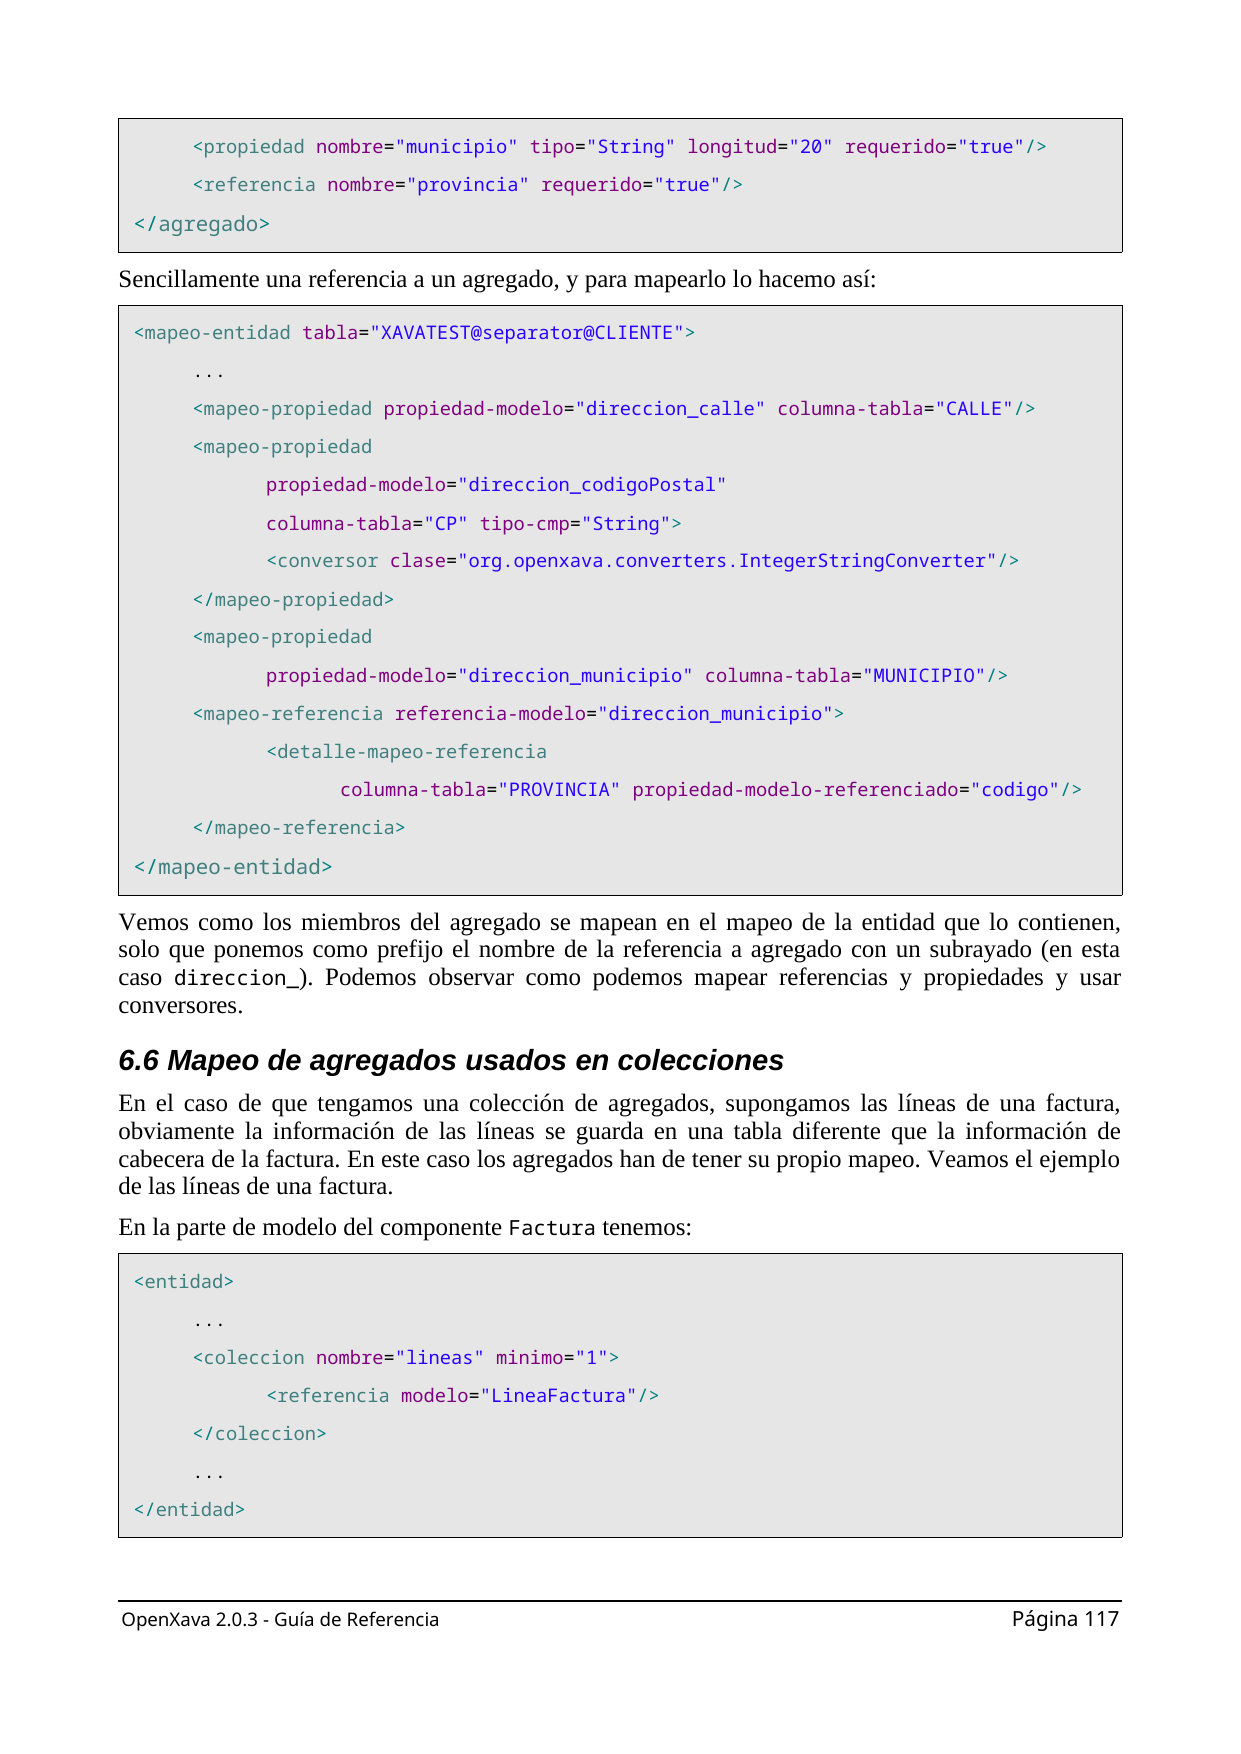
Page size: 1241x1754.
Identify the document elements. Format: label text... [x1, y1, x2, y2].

text Sencillamente una referencia a un agregado, y para mapearlo lo hacemo así: [118, 265, 1122, 292]
text </agregado> [119, 194, 1122, 252]
text ... [119, 1291, 1122, 1329]
text <propiedad nombre="municipio" tipo="String" longitud="20" requerido="true"/> [119, 119, 1122, 156]
text propiedad-modelo="direccion_codigoPostal" [119, 457, 1122, 495]
text <referencia modelo="LineaFactura"/> [119, 1367, 1122, 1405]
text columna-tabla="PROVINCIA" propiedad-modelo-referenciado="codigo"/> [119, 761, 1122, 799]
text <mapeo-propiedad [119, 419, 1122, 457]
text </mapeo-referencia> [119, 799, 1122, 837]
text Vemos como los miembros del agregado se mapean en el mapeo de la entidad que lo contienen, solo que ponemos como prefijo el nombre de la referencia a agregado con un subrayado (en esta caso direccion_). Podemos observar como podemos mapear referencias y propiedades y usar conversores. [118, 908, 1122, 1019]
text <coleccion nombre="lineas" minimo="1"> [119, 1329, 1122, 1367]
text <mapeo-propiedad [119, 609, 1122, 647]
text </mapeo-entidad> [119, 837, 1122, 895]
text </entidad> [119, 1481, 1122, 1537]
text <detalle-mapeo-referencia [119, 723, 1122, 761]
text En el caso de que tengamos una colección de agregados, supongamos las líneas de una factura, obviamente la información de las líneas se guarda en una tabla diferente que la información de cabecera de la factura. En este caso los agregados han de tener su propio mapeo. Veamos el ejemplo de las líneas de una factura. [118, 1089, 1122, 1200]
text <entidad> [119, 1254, 1122, 1291]
text <mapeo-propiedad propiedad-modelo="direccion_calle" columna-tabla="CALLE"/> [119, 381, 1122, 419]
text </mapeo-propiedad> [119, 571, 1122, 609]
text columna-tabla="CP" tipo-cmp="String"> [119, 495, 1122, 533]
subtitle Mapeo de agregados usados en colecciones [118, 1044, 1122, 1077]
text <referencia nombre="provincia" requerido="true"/> [119, 156, 1122, 194]
text En la parte de modelo del componente Factura tenemos: [118, 1213, 1122, 1241]
text ... [119, 1443, 1122, 1481]
text <mapeo-referencia referencia-modelo="direccion_municipio"> [119, 685, 1122, 723]
text </coleccion> [119, 1405, 1122, 1443]
text propiedad-modelo="direccion_municipio" columna-tabla="MUNICIPIO"/> [119, 647, 1122, 685]
text <conversor clase="org.openxava.converters.IntegerStringConverter"/> [119, 533, 1122, 571]
text <mapeo-entidad tabla="XAVATEST@separator@CLIENTE"> [119, 306, 1122, 343]
text ... [119, 343, 1122, 381]
